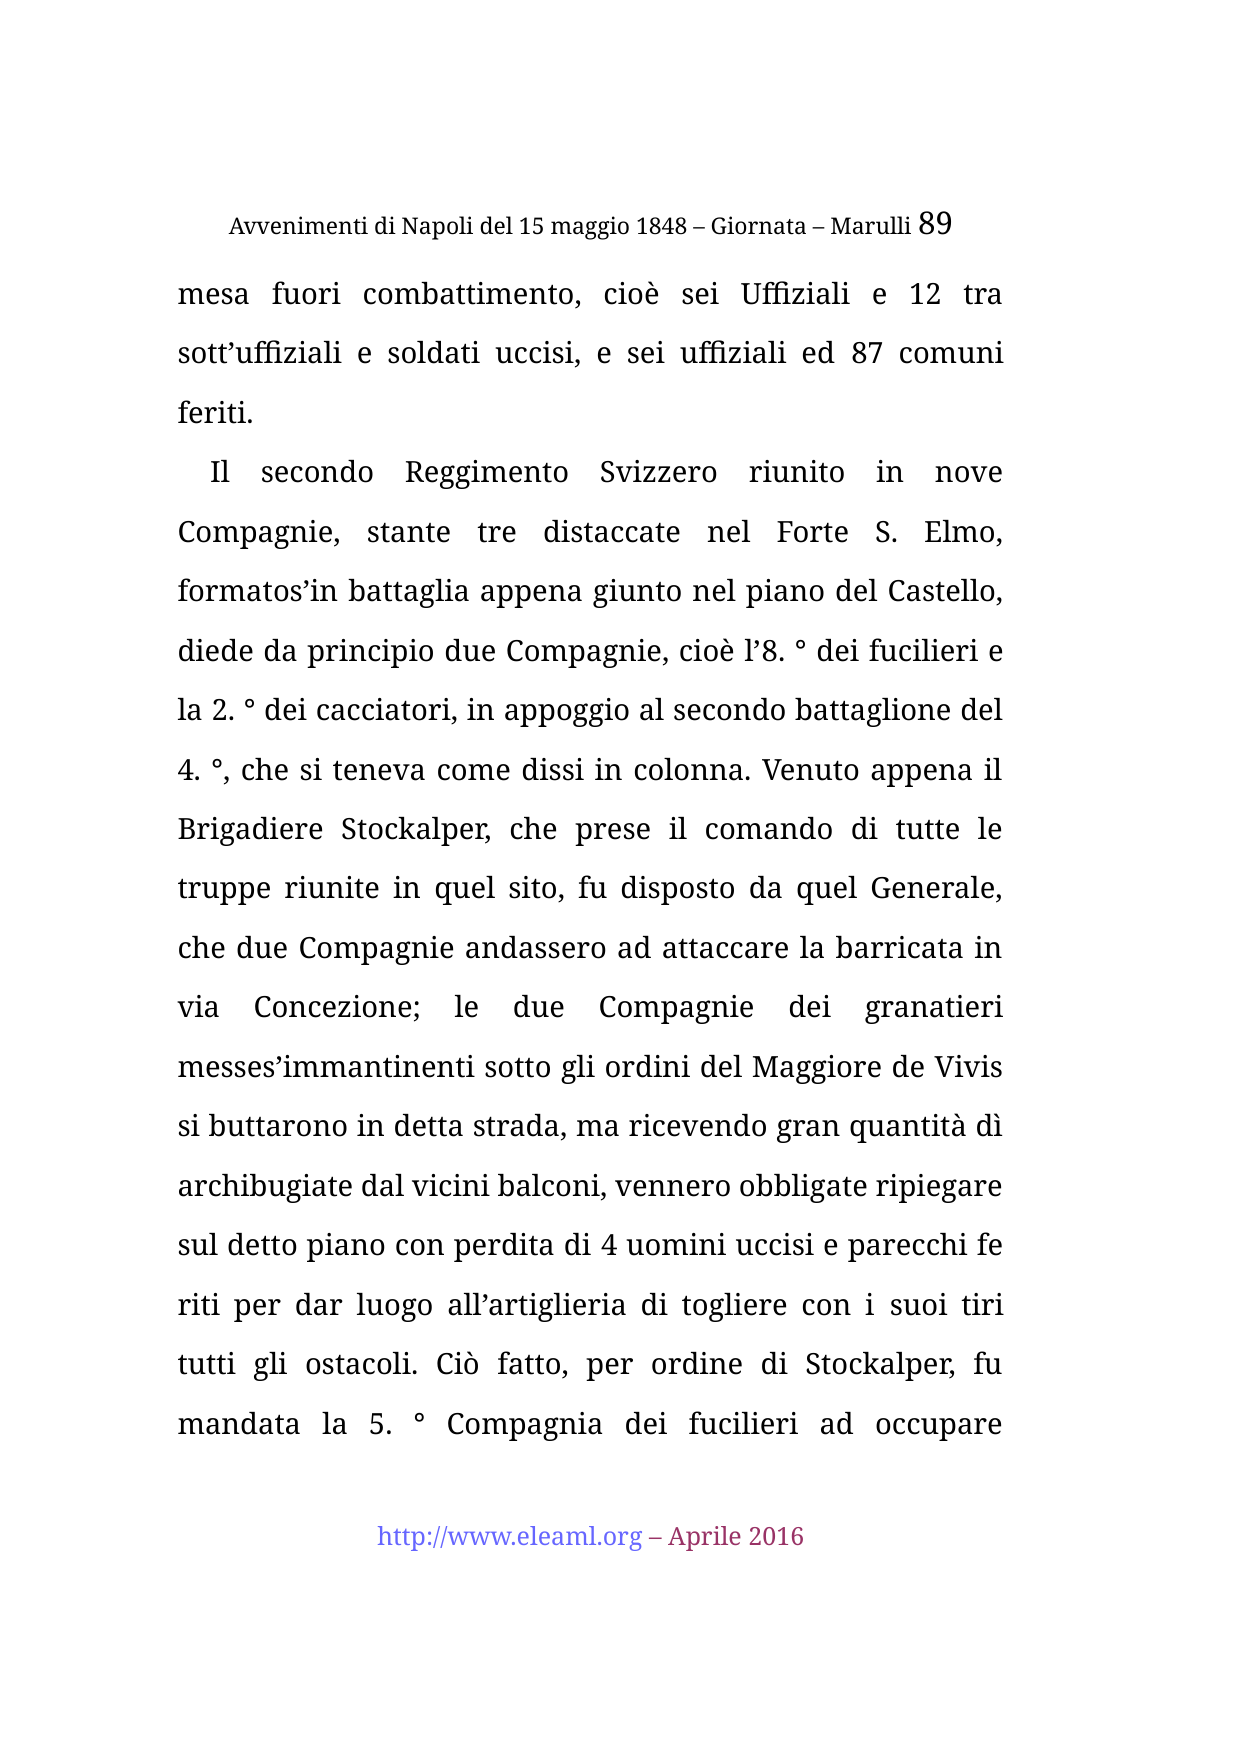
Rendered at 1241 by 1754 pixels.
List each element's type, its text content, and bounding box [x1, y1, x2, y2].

text Il secondo Reggimento Svizzero riunito in nove Compagnie, stante tre distaccate nel Forte S. Elmo, formatos’in battaglia appena giunto nel piano del Castello, diede da principio due Compagnie, cioè l’8. ° dei fucilieri e la 2. ° dei cacciatori, in appoggio al secondo battaglione del 4. °, che si teneva come dissi in colonna. Venuto appena il Brigadiere Stockalper, che prese il comando di tutte le truppe riunite in quel sito, fu disposto da quel Generale, che due Compagnie andassero ad attaccare la barricata in via Concezione; le due Compagnie dei granatieri messes’immantinenti sotto gli ordini del Maggiore de Vivis si buttarono in detta strada, ma ricevendo gran quantità dì archibugiate dal vicini balconi, vennero obbligate ripiegare sul detto piano con perdita di 4 uomini uccisi e parecchi fe riti per dar luogo all’artiglieria di togliere con i suoi tiri tutti gli ostacoli. Ciò fatto, per ordine di Stockalper, fu mandata la 5. ° Compagnia dei fucilieri ad occupare [177, 451, 1004, 1443]
text mesa fuori combattimento, cioè sei Uffiziali e 12 tra sott’uffiziali e soldati uccisi, e sei uffiziali ed 87 comuni feriti. [177, 273, 1004, 432]
